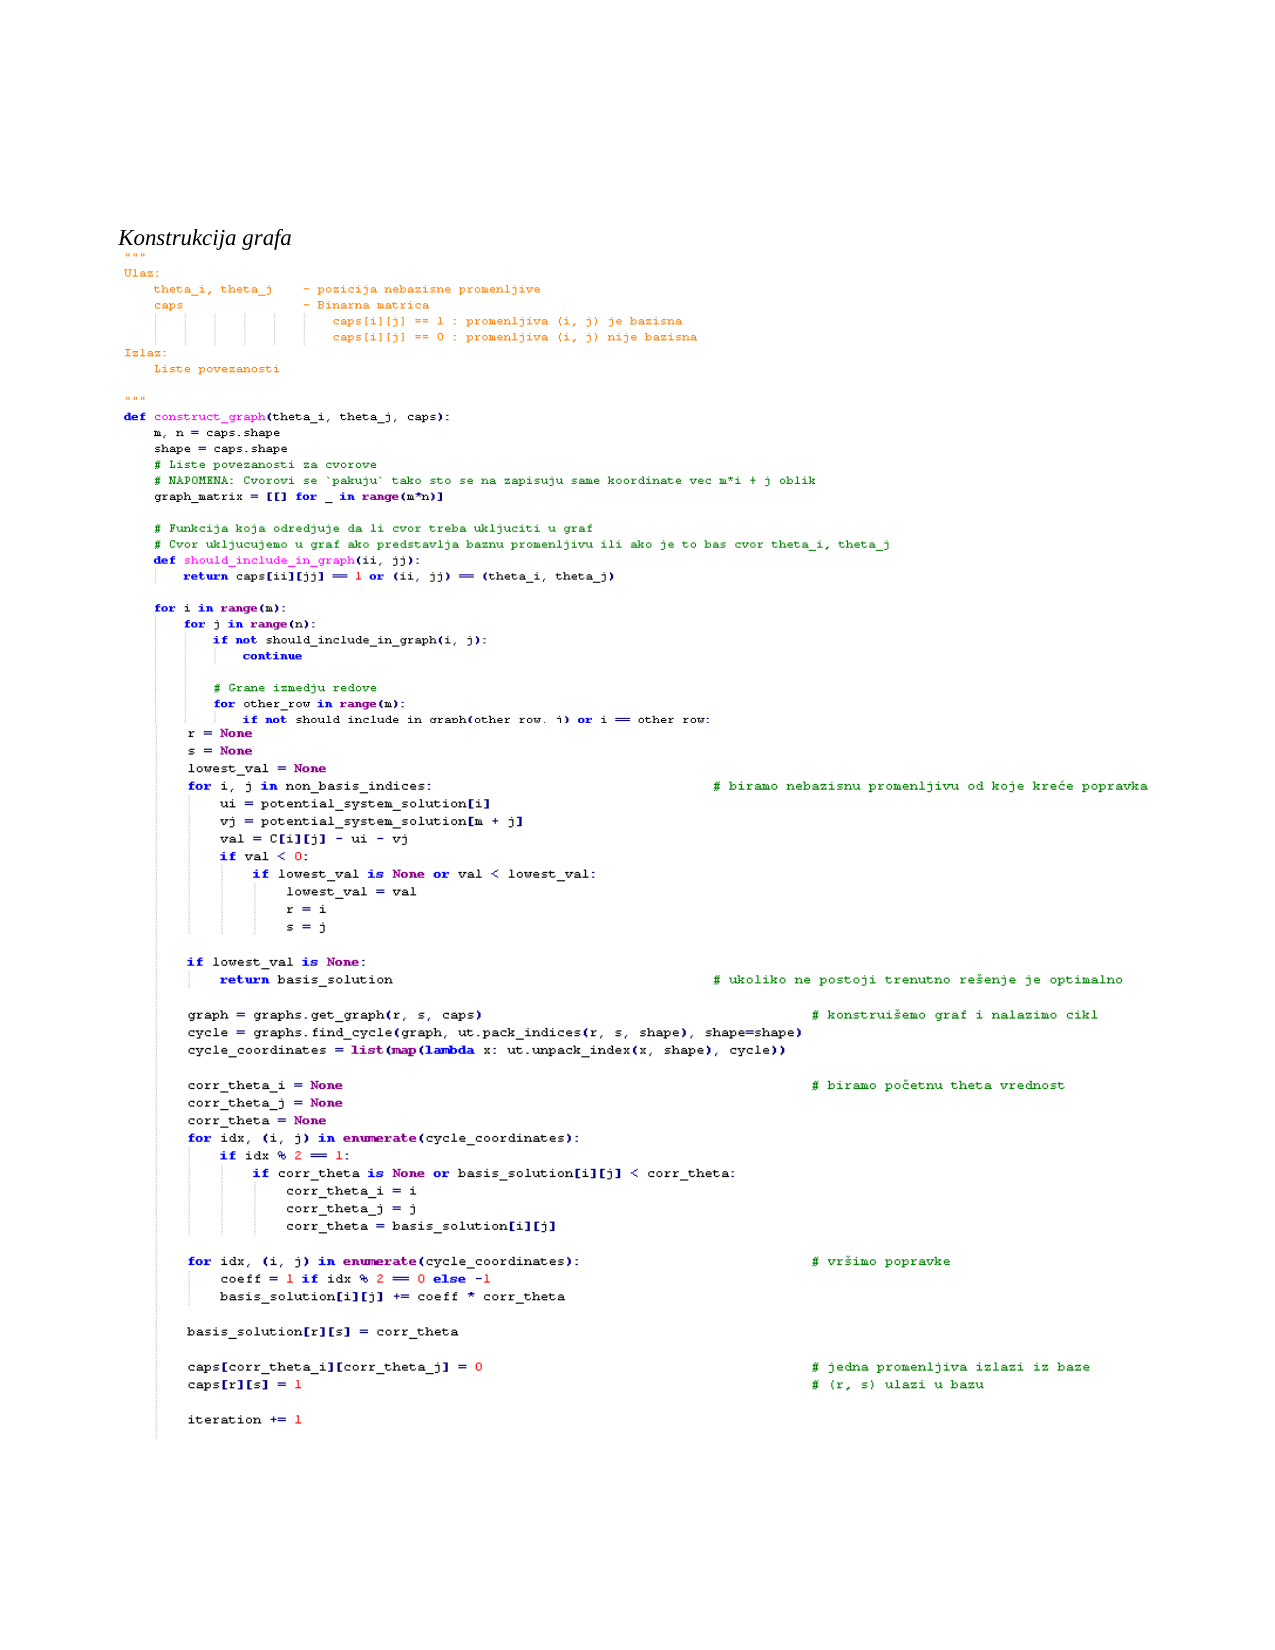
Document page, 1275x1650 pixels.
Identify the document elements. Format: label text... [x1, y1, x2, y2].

picture [123, 250, 1162, 1440]
text Konstrukcija grafa [118, 223, 1157, 250]
